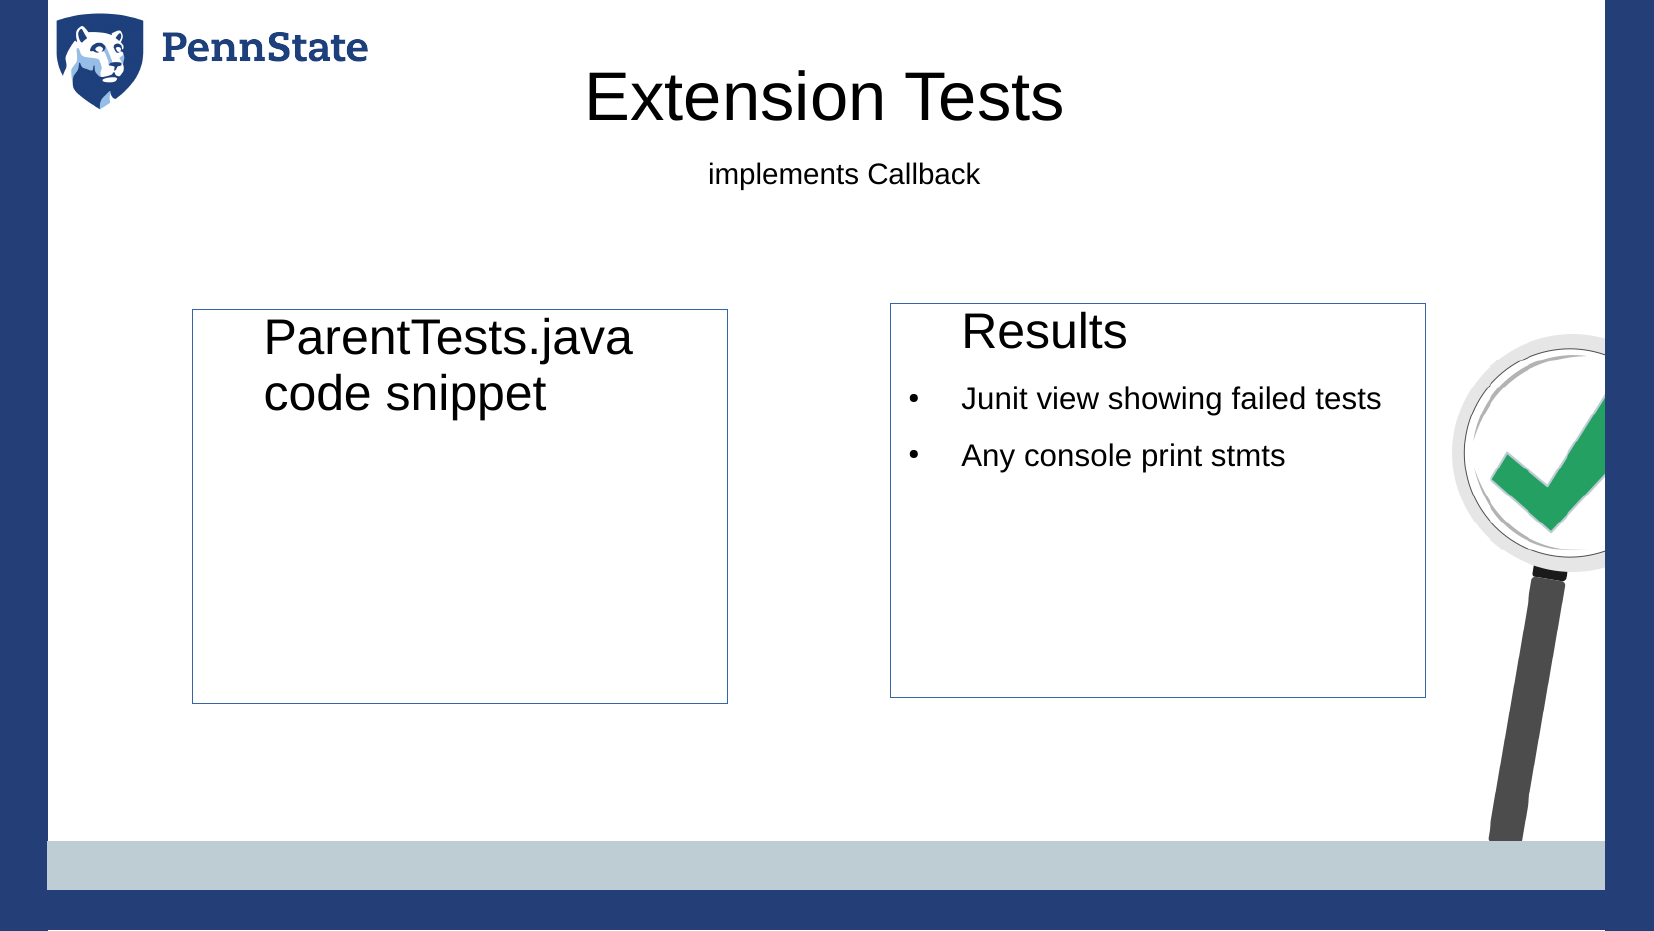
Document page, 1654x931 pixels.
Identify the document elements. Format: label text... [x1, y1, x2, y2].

picture [1452, 334, 1605, 841]
list ParentTests.java code snippet [192, 309, 728, 704]
list implements Callback [645, 157, 1073, 191]
title Extension Tests [60, 19, 1591, 175]
picture [48, 0, 411, 152]
list Results Junit view showing failed tests Any console print stmts [890, 303, 1426, 698]
